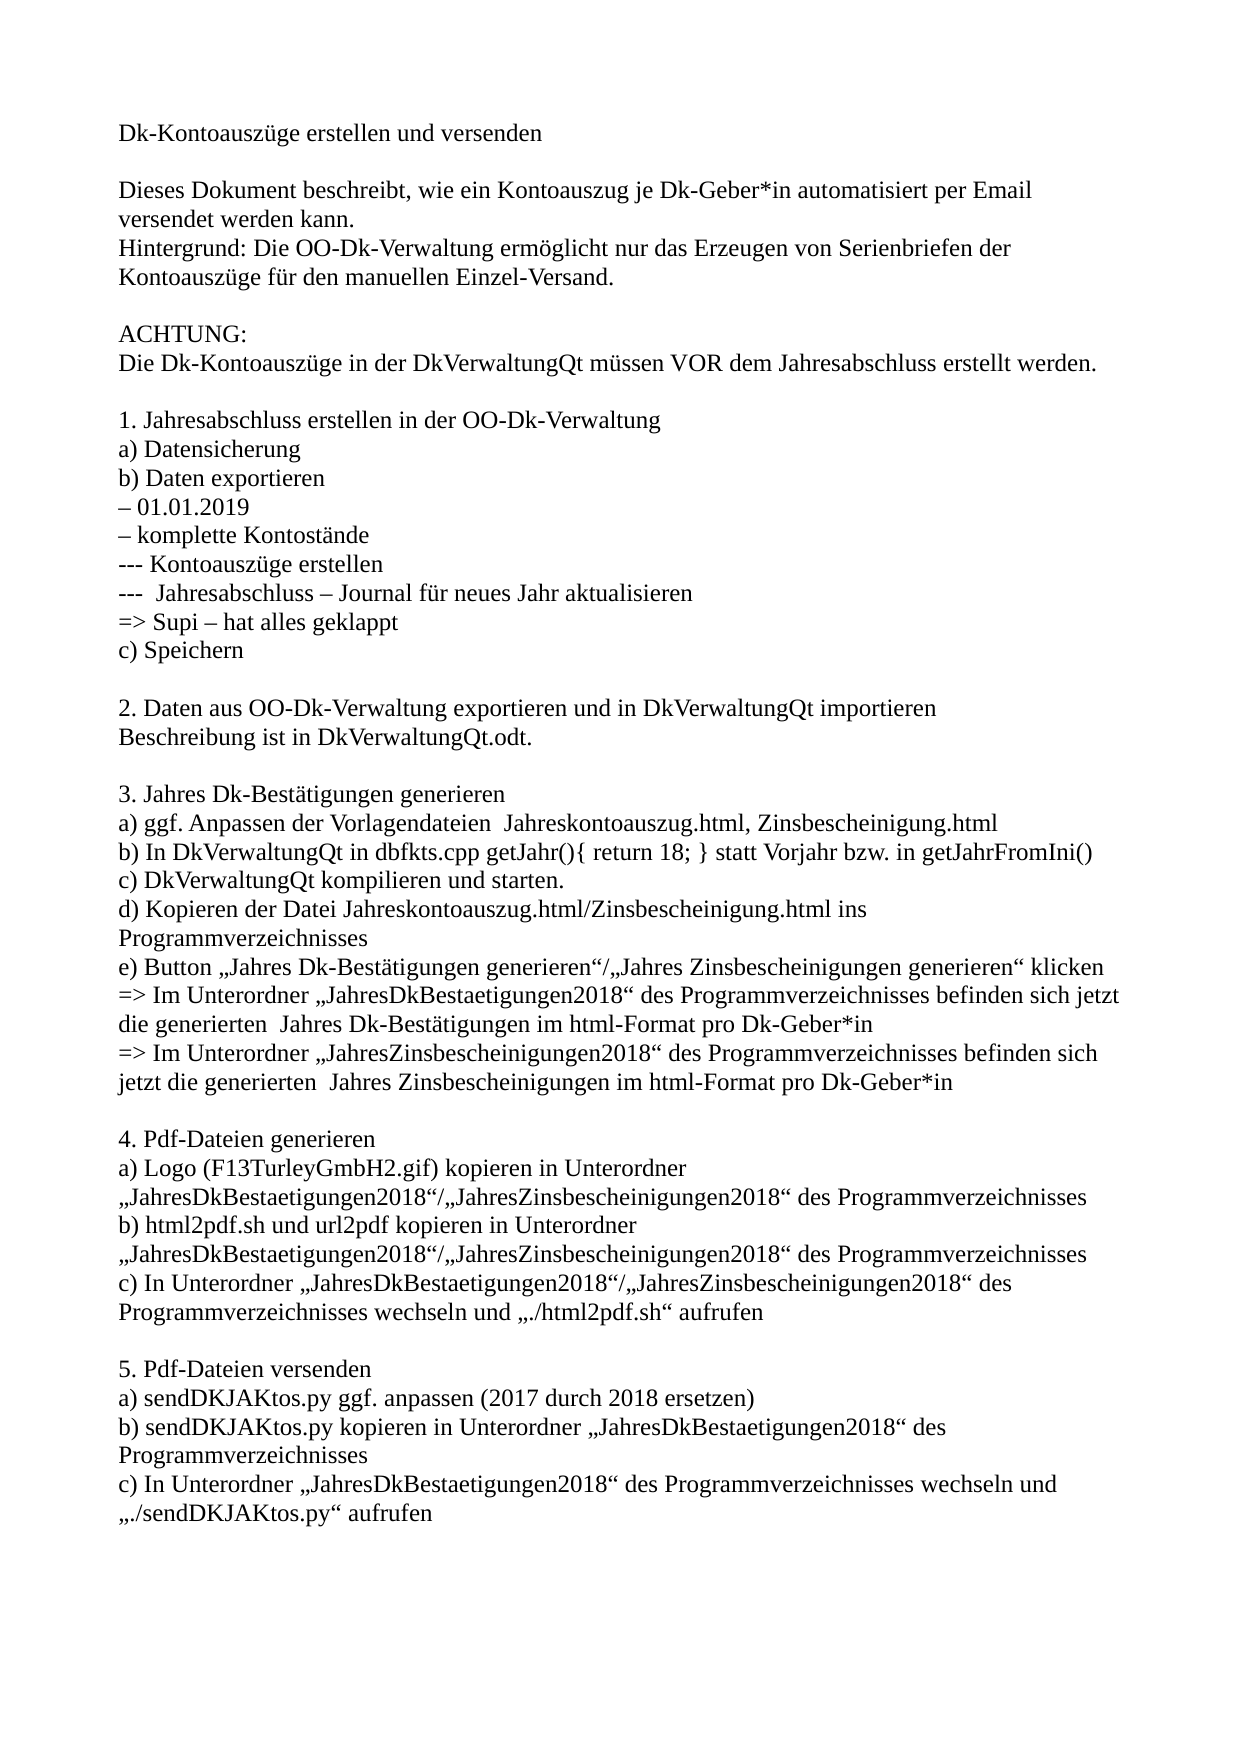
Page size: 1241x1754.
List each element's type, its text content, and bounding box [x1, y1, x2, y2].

text Die Dk-Kontoauszüge in der DkVerwaltungQt müssen VOR dem Jahresabschluss erstellt werden. [118, 348, 1122, 377]
text e) Button „Jahres Dk-Bestätigungen generieren“/„Jahres Zinsbescheinigungen generieren“ klicken [118, 952, 1122, 981]
text b) sendDKJAKtos.py kopieren in Unterordner „JahresDkBestaetigungen2018“ des Programmverzeichnisses [118, 1412, 1122, 1469]
text 1. Jahresabschluss erstellen in der OO-Dk-Verwaltung [118, 406, 1122, 434]
text ACHTUNG: [118, 319, 1122, 348]
text b) html2pdf.sh und url2pdf kopieren in Unterordner „JahresDkBestaetigungen2018“/„JahresZinsbescheinigungen2018“ des Programmverzeichnisses [118, 1211, 1122, 1268]
text d) Kopieren der Datei Jahreskontoauszug.html/Zinsbescheinigung.html ins Programmverzeichnisses [118, 894, 1122, 952]
text Dk-Kontoauszüge erstellen und versenden [118, 118, 1122, 147]
text b) In DkVerwaltungQt in dbfkts.cpp getJahr(){ return 18; } statt Vorjahr bzw. in getJahrFromIni() [118, 837, 1122, 866]
text => Im Unterordner „JahresZinsbescheinigungen2018“ des Programmverzeichnisses befinden sich jetzt die generierten Jahres Zinsbescheinigungen im html-Format pro Dk-Geber*in [118, 1038, 1122, 1096]
text Dieses Dokument beschreibt, wie ein Kontoauszug je Dk-Geber*in automatisiert per Email versendet werden kann. [118, 176, 1122, 233]
text a) Logo (F13TurleyGmbH2.gif) kopieren in Unterordner „JahresDkBestaetigungen2018“/„JahresZinsbescheinigungen2018“ des Programmverzeichnisses [118, 1153, 1122, 1211]
text – komplette Kontostände [118, 521, 1122, 549]
text --- Kontoauszüge erstellen [118, 549, 1122, 578]
text c) In Unterordner „JahresDkBestaetigungen2018“ des Programmverzeichnisses wechseln und „./sendDKJAKtos.py“ aufrufen [118, 1469, 1122, 1527]
text c) DkVerwaltungQt kompilieren und starten. [118, 866, 1122, 894]
text a) ggf. Anpassen der Vorlagendateien Jahreskontoauszug.html, Zinsbescheinigung.html [118, 808, 1122, 837]
text c) Speichern [118, 636, 1122, 664]
text --- Jahresabschluss – Journal für neues Jahr aktualisieren [118, 578, 1122, 607]
text Beschreibung ist in DkVerwaltungQt.odt. [118, 722, 1122, 751]
text b) Daten exportieren [118, 463, 1122, 492]
text 5. Pdf-Dateien versenden [118, 1354, 1122, 1383]
text => Im Unterordner „JahresDkBestaetigungen2018“ des Programmverzeichnisses befinden sich jetzt die generierten Jahres Dk-Bestätigungen im html-Format pro Dk-Geber*in [118, 981, 1122, 1038]
text => Supi – hat alles geklappt [118, 607, 1122, 636]
text – 01.01.2019 [118, 492, 1122, 521]
text 2. Daten aus OO-Dk-Verwaltung exportieren und in DkVerwaltungQt importieren [118, 693, 1122, 722]
text Hintergrund: Die OO-Dk-Verwaltung ermöglicht nur das Erzeugen von Serienbriefen der Kontoauszüge für den manuellen Einzel-Versand. [118, 233, 1122, 291]
text a) sendDKJAKtos.py ggf. anpassen (2017 durch 2018 ersetzen) [118, 1383, 1122, 1412]
text a) Datensicherung [118, 434, 1122, 463]
text c) In Unterordner „JahresDkBestaetigungen2018“/„JahresZinsbescheinigungen2018“ des Programmverzeichnisses wechseln und „./html2pdf.sh“ aufrufen [118, 1268, 1122, 1326]
text 4. Pdf-Dateien generieren [118, 1124, 1122, 1153]
text 3. Jahres Dk-Bestätigungen generieren [118, 779, 1122, 808]
